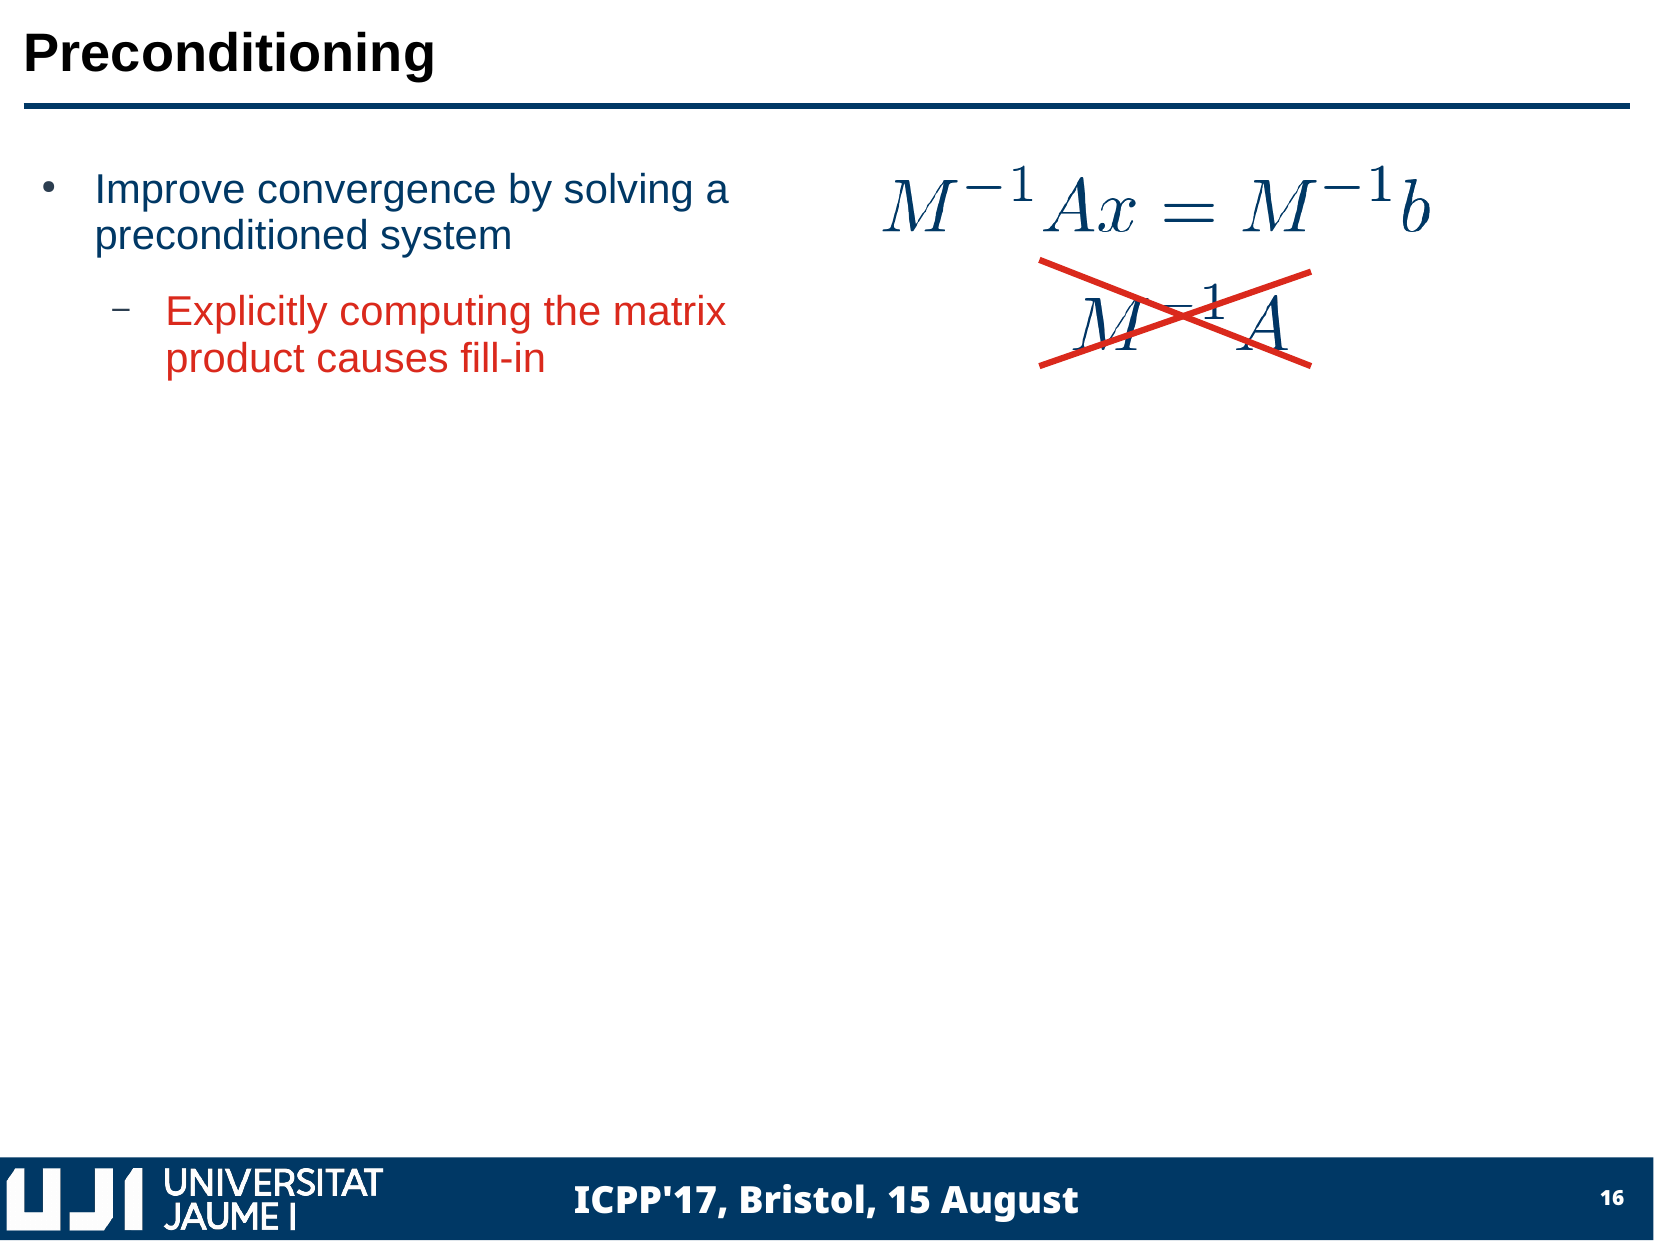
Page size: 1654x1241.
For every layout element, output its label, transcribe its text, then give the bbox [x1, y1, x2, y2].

picture [1072, 283, 1171, 350]
picture [1110, 283, 1266, 312]
picture [1099, 320, 1258, 350]
picture [0, 1158, 390, 1241]
picture [1195, 284, 1288, 350]
title Preconditioning [23, 0, 1630, 107]
list Improve convergence by solving a preconditioned system Explicitly computing the matrix product causes fill-in [23, 165, 808, 697]
picture [882, 165, 1430, 232]
